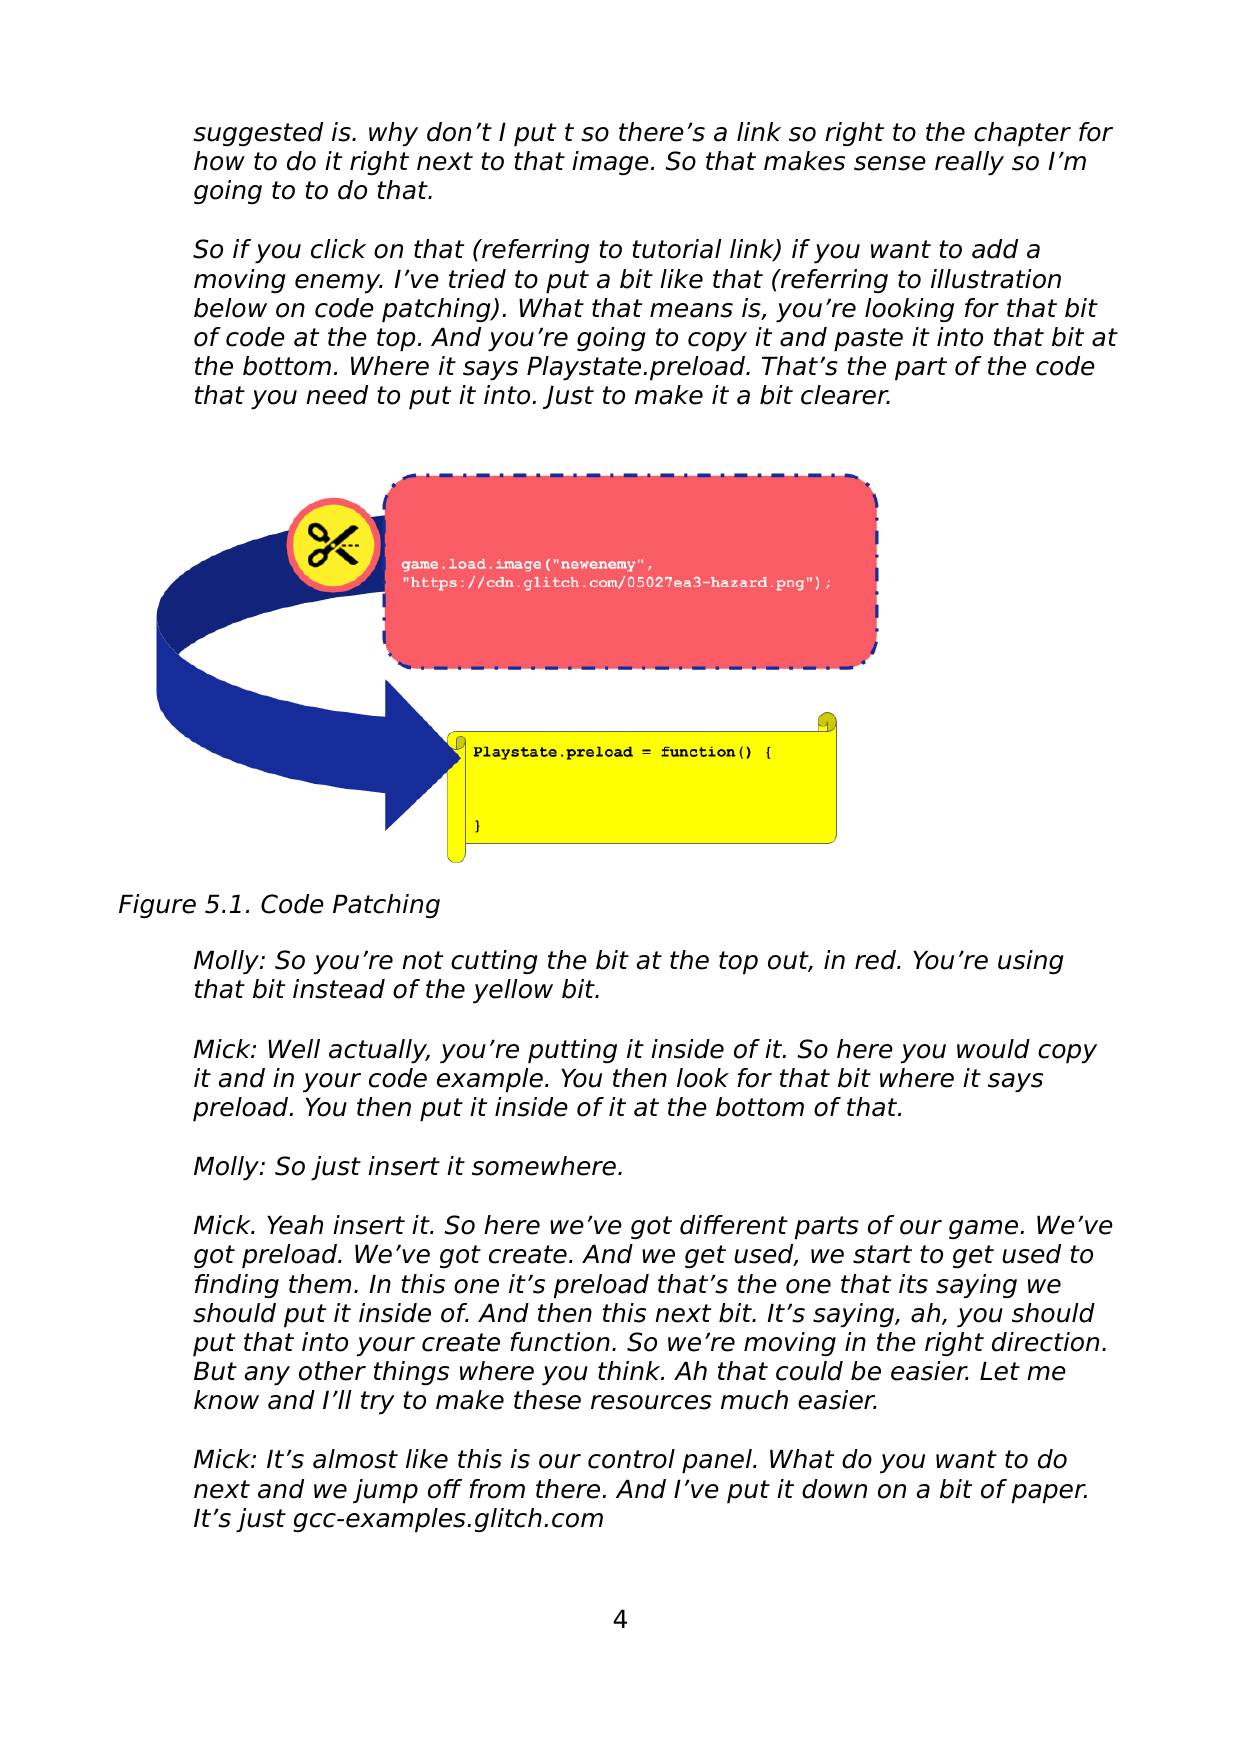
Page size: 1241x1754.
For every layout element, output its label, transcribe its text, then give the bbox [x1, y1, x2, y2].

text Mick: Well actually, you’re putting it inside of it. So here you would copy it and in your code example. You then look for that bit where it says preload. You then put it inside of it at the bottom of that. [193, 1035, 1122, 1122]
text Figure 5.1. Code Patching [118, 890, 1122, 919]
text Mick: It’s almost like this is our control panel. What do you want to do next and we jump off from there. And I’ve put it down on a bit of paper. It’s just gcc-examples.glitch.com [193, 1446, 1122, 1533]
text Molly: So just insert it somewhere. [193, 1152, 1122, 1181]
picture [118, 425, 922, 878]
text Mick. Yeah insert it. So here we’ve got different parts of our game. We’ve got preload. We’ve got create. And we get used, we start to get used to finding them. In this one it’s preload that’s the one that its saying we should put it inside of. And then this next bit. It’s saying, ah, you should put that into your create function. So we’re moving in the right direction. But any other things where you think. Ah that could be easier. Let me know and I’ll try to make these resources much easier. [193, 1211, 1122, 1416]
text suggested is. why don’t I put t so there’s a link so right to the chapter for how to do it right next to that image. So that makes sense really so I’m going to to do that. [193, 118, 1122, 206]
text Molly: So you’re not cutting the bit at the top out, in red. You’re using that bit instead of the yellow bit. [193, 946, 1122, 1005]
text So if you click on that (referring to tutorial link) if you want to add a moving enemy. I’ve tried to put a bit like that (referring to illustration below on code patching). What that means is, you’re looking for that bit of code at the top. And you’re going to copy it and paste it into that bit at the bottom. Where it says Playstate.preload. That’s the part of the code that you need to put it into. Just to make it a bit clearer. [193, 236, 1122, 411]
